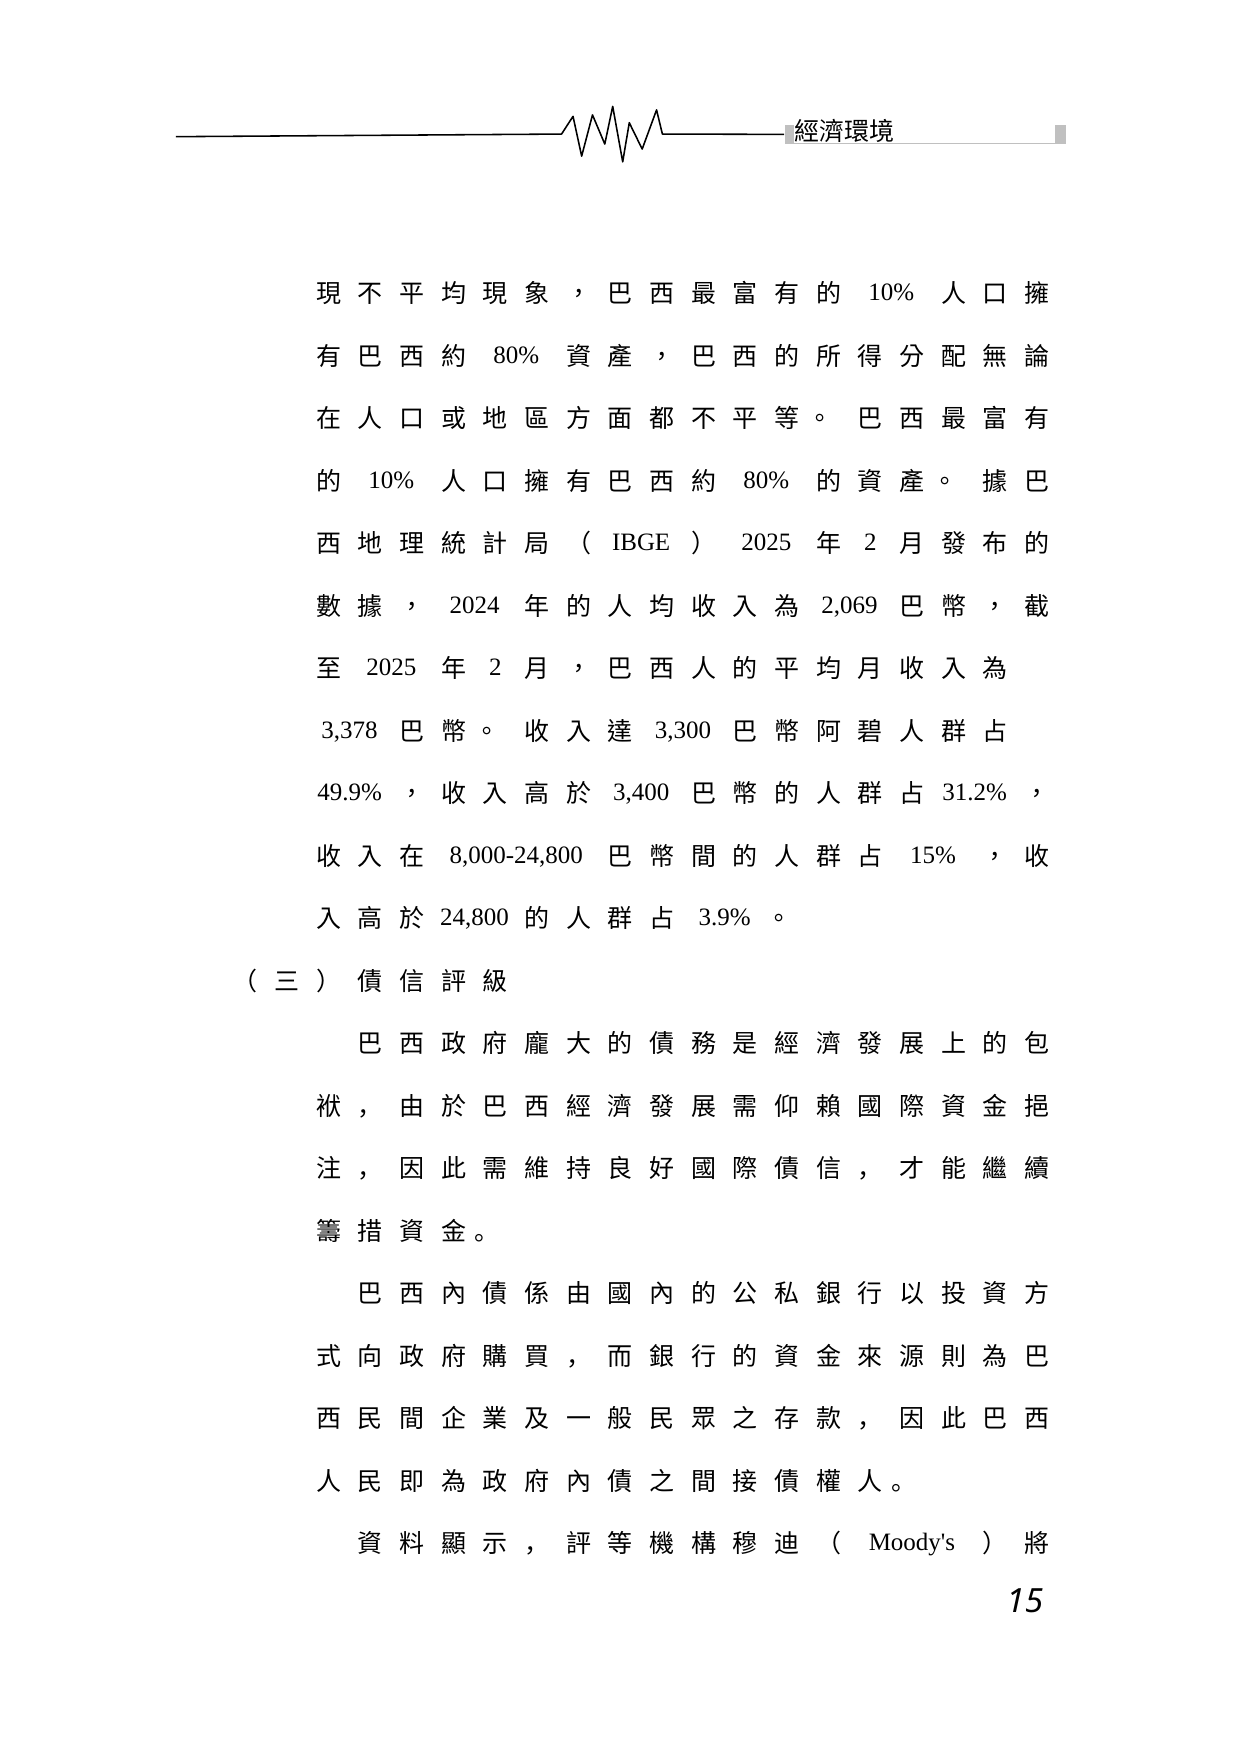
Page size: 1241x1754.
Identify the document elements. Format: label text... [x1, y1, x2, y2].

text 巴西內債係由國內的公私銀行以投資方式向政府購買，而銀行的資金來源則為巴西民間企業及一般民眾之存款，因此巴西人民即為政府內債之間接債權人。 [281, 1250, 1058, 1500]
text 巴西政府龐大的債務是經濟發展上的包袱，由於巴西經濟發展需仰賴國際資金挹注，因此需維持良好國際債信，才能繼續籌措資金。 [281, 1000, 1058, 1250]
text （三）債信評級 [207, 938, 1058, 1000]
text 資料顯示，評等機構穆迪（Moody's）將 [281, 1500, 1058, 1563]
text 現不平均現象，巴西最富有的10%人口擁有巴西約80%資產，巴西的所得分配無論在人口或地區方面都不平等。巴西最富有的10%人口擁有巴西約80%的資產。據巴西地理統計局（IBGE）2025年2月發布的數據，2024年的人均收入為2,069巴幣，截至2025年2月，巴西人的平均月收入為3,378巴幣。收入達3,300巴幣阿碧人群占49.9%，收入高於3,400巴幣的人群占31.2%，收入在8,000-24,800巴幣間的人群占15%，收入高於24,800的人群占3.9%。 [281, 250, 1058, 938]
